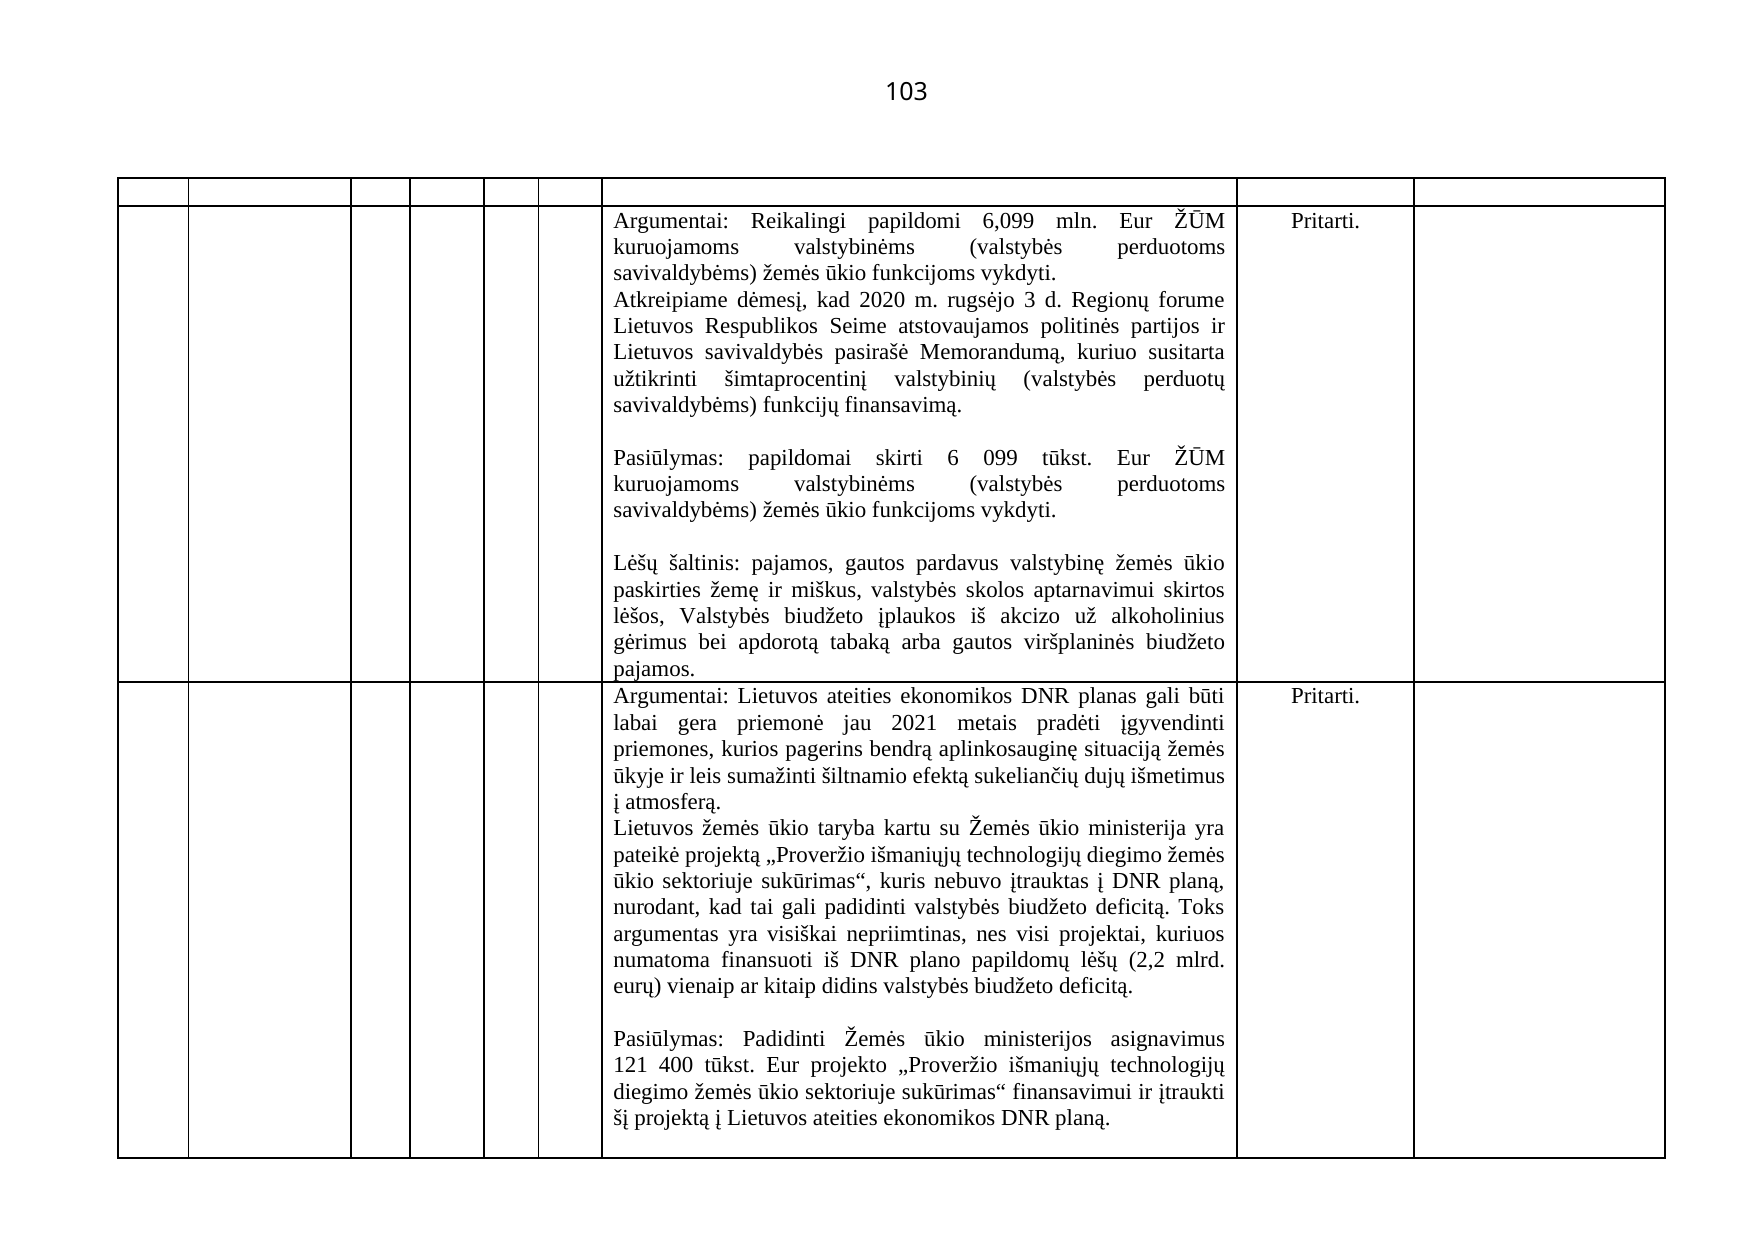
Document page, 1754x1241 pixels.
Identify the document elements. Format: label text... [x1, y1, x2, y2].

table_cell [485, 207, 538, 681]
table_cell [119, 207, 188, 681]
table_cell [189, 207, 350, 681]
table_cell [189, 179, 350, 205]
table_cell [1415, 683, 1664, 1157]
table_cell [485, 683, 538, 1157]
table_cell [1238, 179, 1413, 205]
table_cell [485, 179, 538, 205]
table_cell [411, 683, 483, 1157]
table_cell [119, 179, 188, 205]
table_cell [1415, 179, 1664, 205]
table_cell [189, 683, 350, 1157]
table_cell [352, 179, 409, 205]
table_cell [352, 207, 409, 681]
table_cell [539, 683, 601, 1157]
table_cell Pritarti. [1238, 683, 1413, 1157]
table_cell [411, 207, 483, 681]
table_cell [352, 683, 409, 1157]
table_cell Argumentai: Lietuvos ateities ekonomikos DNR planas gali būti labai gera priemonė jau 2021 metais pradėti įgyvendinti priemones, kurios pagerins bendrą aplinkosauginę situaciją žemės ūkyje ir leis sumažinti šiltnamio efektą sukeliančių dujų išmetimus į atmosferą. Lietuvos žemės ūkio taryba kartu su Žemės ūkio ministerija yra pateikė projektą „Proveržio išmaniųjų technologijų diegimo žemės ūkio sektoriuje sukūrimas“, kuris nebuvo įtrauktas į DNR planą, nurodant, kad tai gali padidinti valstybės biudžeto deficitą. Toks argumentas yra visiškai nepriimtinas, nes visi projektai, kuriuos numatoma finansuoti iš DNR plano papildomų lėšų (2,2 mlrd. eurų) vienaip ar kitaip didins valstybės biudžeto deficitą. Pasiūlymas: Padidinti Žemės ūkio ministerijos asignavimus 121 400 tūkst. Eur projekto „Proveržio išmaniųjų technologijų diegimo žemės ūkio sektoriuje sukūrimas“ finansavimui ir įtraukti šį projektą į Lietuvos ateities ekonomikos DNR planą. [603, 683, 1236, 1157]
table_cell [539, 207, 601, 681]
table_cell Argumentai: Reikalingi papildomi 6,099 mln. Eur ŽŪM kuruojamoms valstybinėms (valstybės perduotoms savivaldybėms) žemės ūkio funkcijoms vykdyti. Atkreipiame dėmesį, kad 2020 m. rugsėjo 3 d. Regionų forume Lietuvos Respublikos Seime atstovaujamos politinės partijos ir Lietuvos savivaldybės pasirašė Memorandumą, kuriuo susitarta užtikrinti šimtaprocentinį valstybinių (valstybės perduotų savivaldybėms) funkcijų finansavimą. Pasiūlymas: papildomai skirti 6 099 tūkst. Eur ŽŪM kuruojamoms valstybinėms (valstybės perduotoms savivaldybėms) žemės ūkio funkcijoms vykdyti. Lėšų šaltinis: pajamos, gautos pardavus valstybinę žemės ūkio paskirties žemę ir miškus, valstybės skolos aptarnavimui skirtos lėšos, Valstybės biudžeto įplaukos iš akcizo už alkoholinius gėrimus bei apdorotą tabaką arba gautos viršplaninės biudžeto pajamos. [603, 207, 1236, 681]
table_cell [539, 179, 601, 205]
table_cell Pritarti. [1238, 207, 1413, 681]
table_cell [119, 683, 188, 1157]
table_cell [1415, 207, 1664, 681]
table_cell [411, 179, 483, 205]
